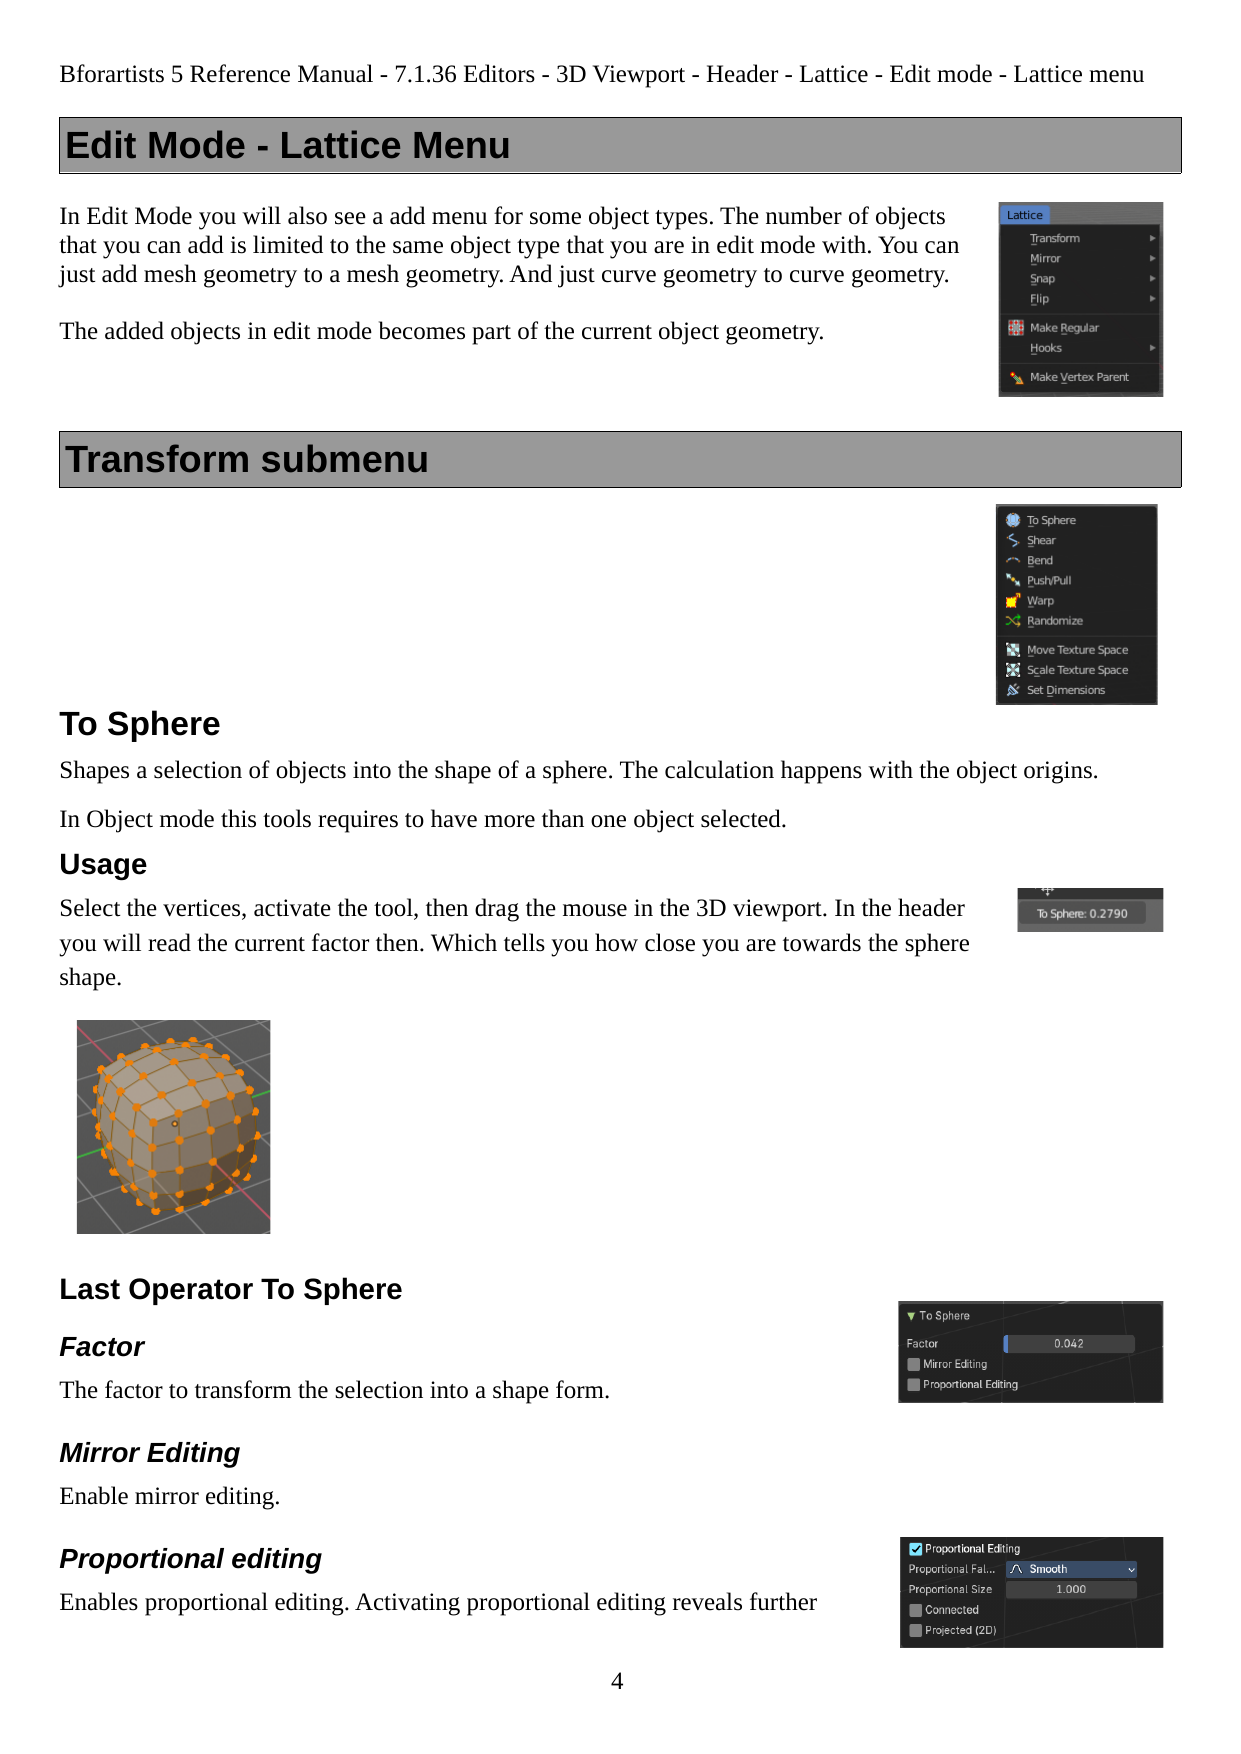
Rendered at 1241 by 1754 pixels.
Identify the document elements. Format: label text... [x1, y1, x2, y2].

subtitle Proportional editing [59, 1542, 900, 1574]
picture [998, 202, 1164, 397]
picture [1017, 888, 1164, 932]
subtitle To Sphere [59, 704, 1181, 742]
subtitle [1164, 1330, 1181, 1362]
text In Edit Mode you will also see a add menu for some object types. The number of objects that you can add is limited to the same object type that you are in edit mode with. You can just add mesh geometry to a mesh geometry. And just curve geometry to curve geometry. [59, 201, 1181, 288]
text The added objects in edit mode becomes part of the current object geometry. [59, 316, 998, 345]
subtitle Factor [59, 1330, 898, 1362]
picture [76, 1020, 271, 1234]
table_header Edit Mode - Lattice Menu [60, 118, 1181, 172]
text Shapes a selection of objects into the shape of a sphere. The calculation happens with the object origins. [59, 755, 1181, 784]
text The factor to transform the selection into a shape form. [59, 1375, 898, 1403]
subtitle Last Operator To Sphere [59, 1271, 1181, 1305]
picture [995, 504, 1158, 705]
text Select the vertices, activate the tool, then drag the mouse in the 3D viewport. In the header you will read the current factor then. Which tells you how close you are towards the sphere shape. [59, 893, 1181, 991]
text Enable mirror editing. [59, 1481, 1181, 1509]
picture [900, 1537, 1164, 1648]
subtitle [1164, 1542, 1181, 1574]
table_header Transform submenu [60, 432, 1181, 487]
subtitle Mirror Editing [59, 1436, 1181, 1468]
picture [898, 1301, 1164, 1403]
text In Object mode this tools requires to have more than one object selected. [59, 804, 1181, 833]
subtitle Usage [59, 847, 1181, 881]
text Enables proportional editing. Activating proportional editing reveals further [59, 1587, 900, 1615]
